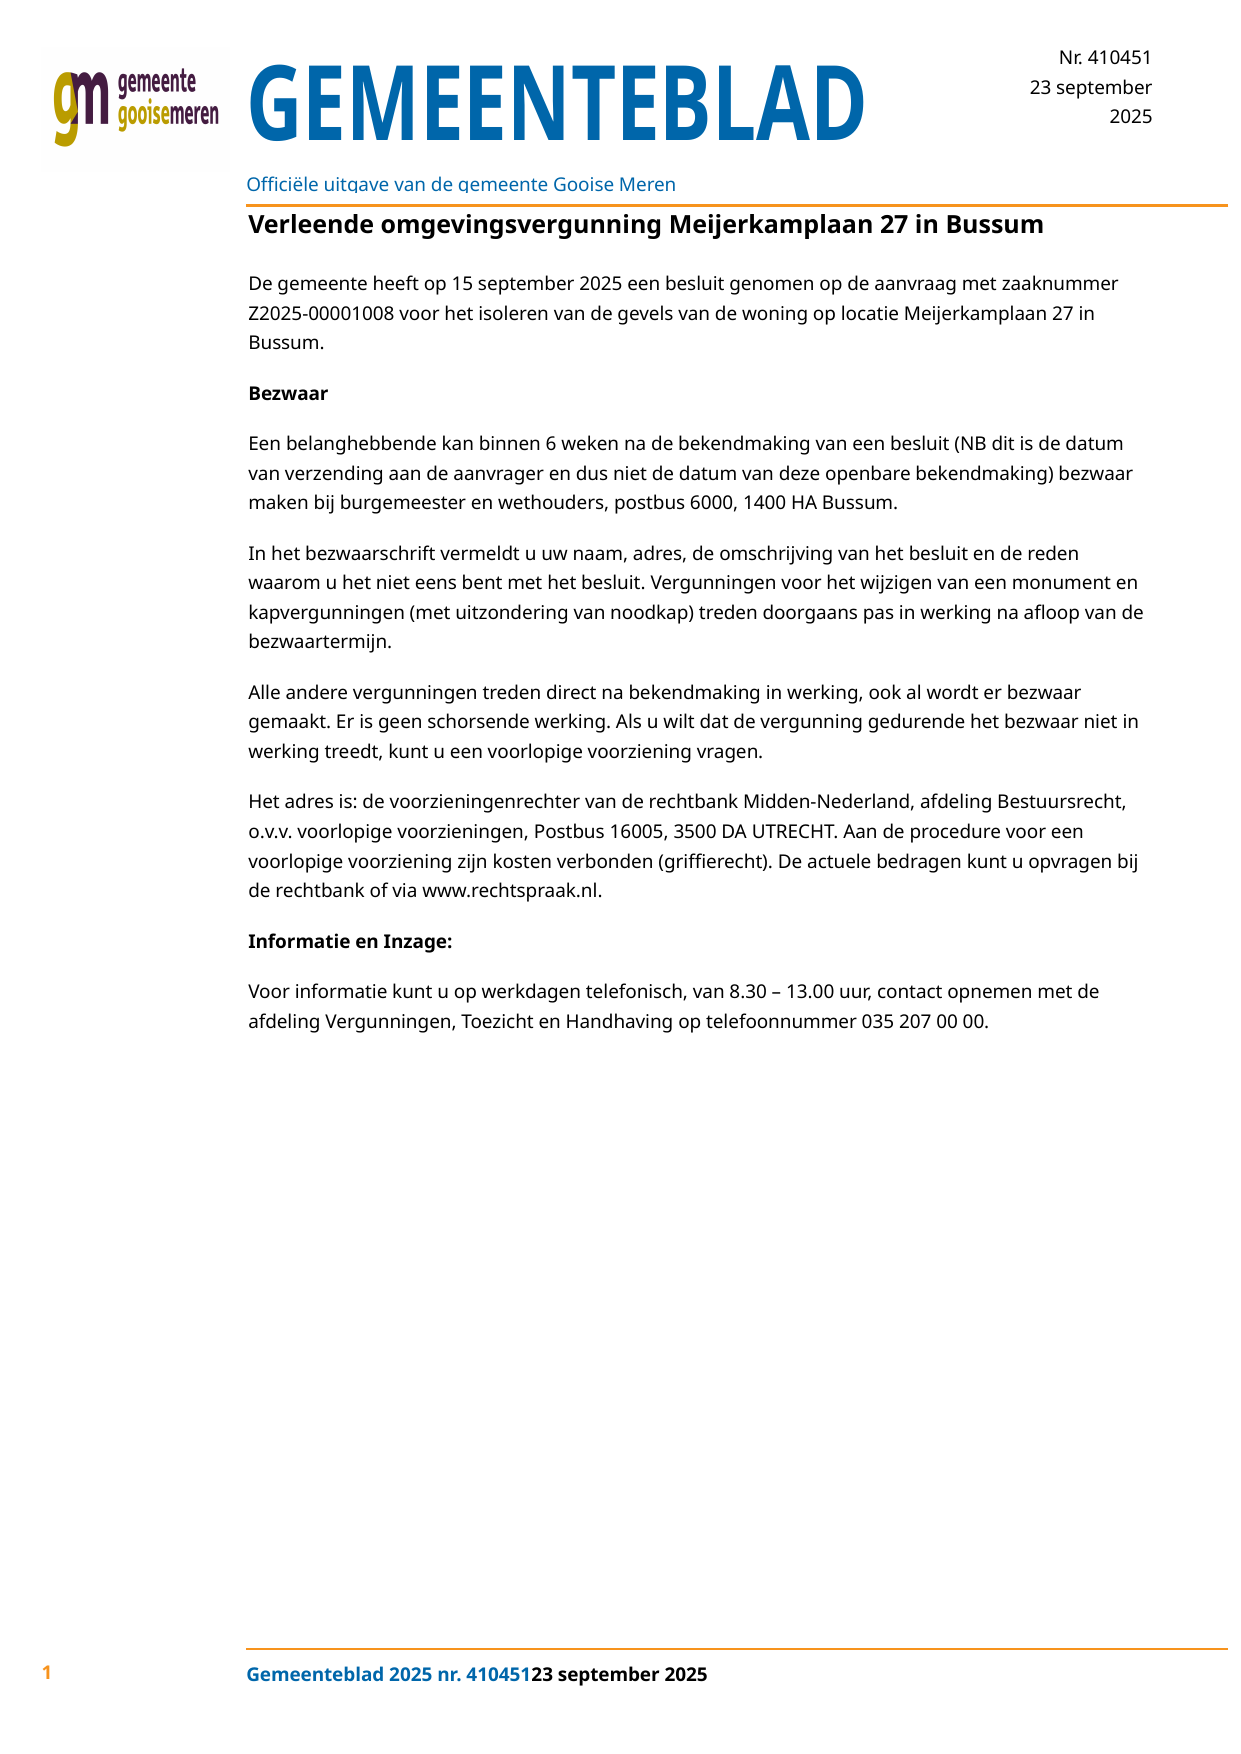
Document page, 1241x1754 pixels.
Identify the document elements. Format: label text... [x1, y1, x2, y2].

picture [41, 47, 231, 172]
text Het adres is: de voorzieningenrechter van de rechtbank Midden-Nederland, afdeling Bestuursrecht, o.v.v. voorlopige voorzieningen, Postbus 16005, 3500 DA UTRECHT. Aan de procedure voor een voorlopige voorziening zijn kosten verbonden (griffierecht). De actuele bedragen kunt u opvragen bij de rechtbank of via www.rechtspraak.nl. [248, 789, 1152, 903]
text Alle andere vergunningen treden direct na bekendmaking in werking, ook al wordt er bezwaar gemaakt. Er is geen schorsende werking. Als u wilt dat de vergunning gedurende het bezwaar niet in werking treedt, kunt u een voorlopige voorziening vragen. [248, 679, 1152, 764]
text In het bezwaarschrift vermeldt u uw naam, adres, de omschrijving van het besluit en de reden waarom u het niet eens bent met het besluit. Vergunningen voor het wijzigen van een monument en kapvergunningen (met uitzondering van noodkap) treden doorgaans pas in werking na afloop van de bezwaartermijn. [248, 540, 1152, 654]
text Bezwaar [248, 380, 1152, 406]
text Informatie en Inzage: [248, 928, 1152, 953]
text De gemeente heeft op 15 september 2025 een besluit genomen op de aanvraag met zaaknummer Z2025-00001008 voor het isoleren van de gevels van de woning op locatie Meijerkamplaan 27 in Bussum. [248, 270, 1152, 355]
text Voor informatie kunt u op werkdagen telefonisch, van 8.30 – 13.00 uur, contact opnemen met de afdeling Vergunningen, Toezicht en Handhaving op telefoonnummer 035 207 00 00. [248, 978, 1152, 1033]
text Verleende omgevingsvergunning Meijerkamplaan 27 in Bussum [248, 207, 1152, 241]
text Een belanghebbende kan binnen 6 weken na de bekendmaking van een besluit (NB dit is de datum van verzending aan de aanvrager en dus niet de datum van deze openbare bekendmaking) bezwaar maken bij burgemeester en wethouders, postbus 6000, 1400 HA Bussum. [248, 430, 1152, 515]
